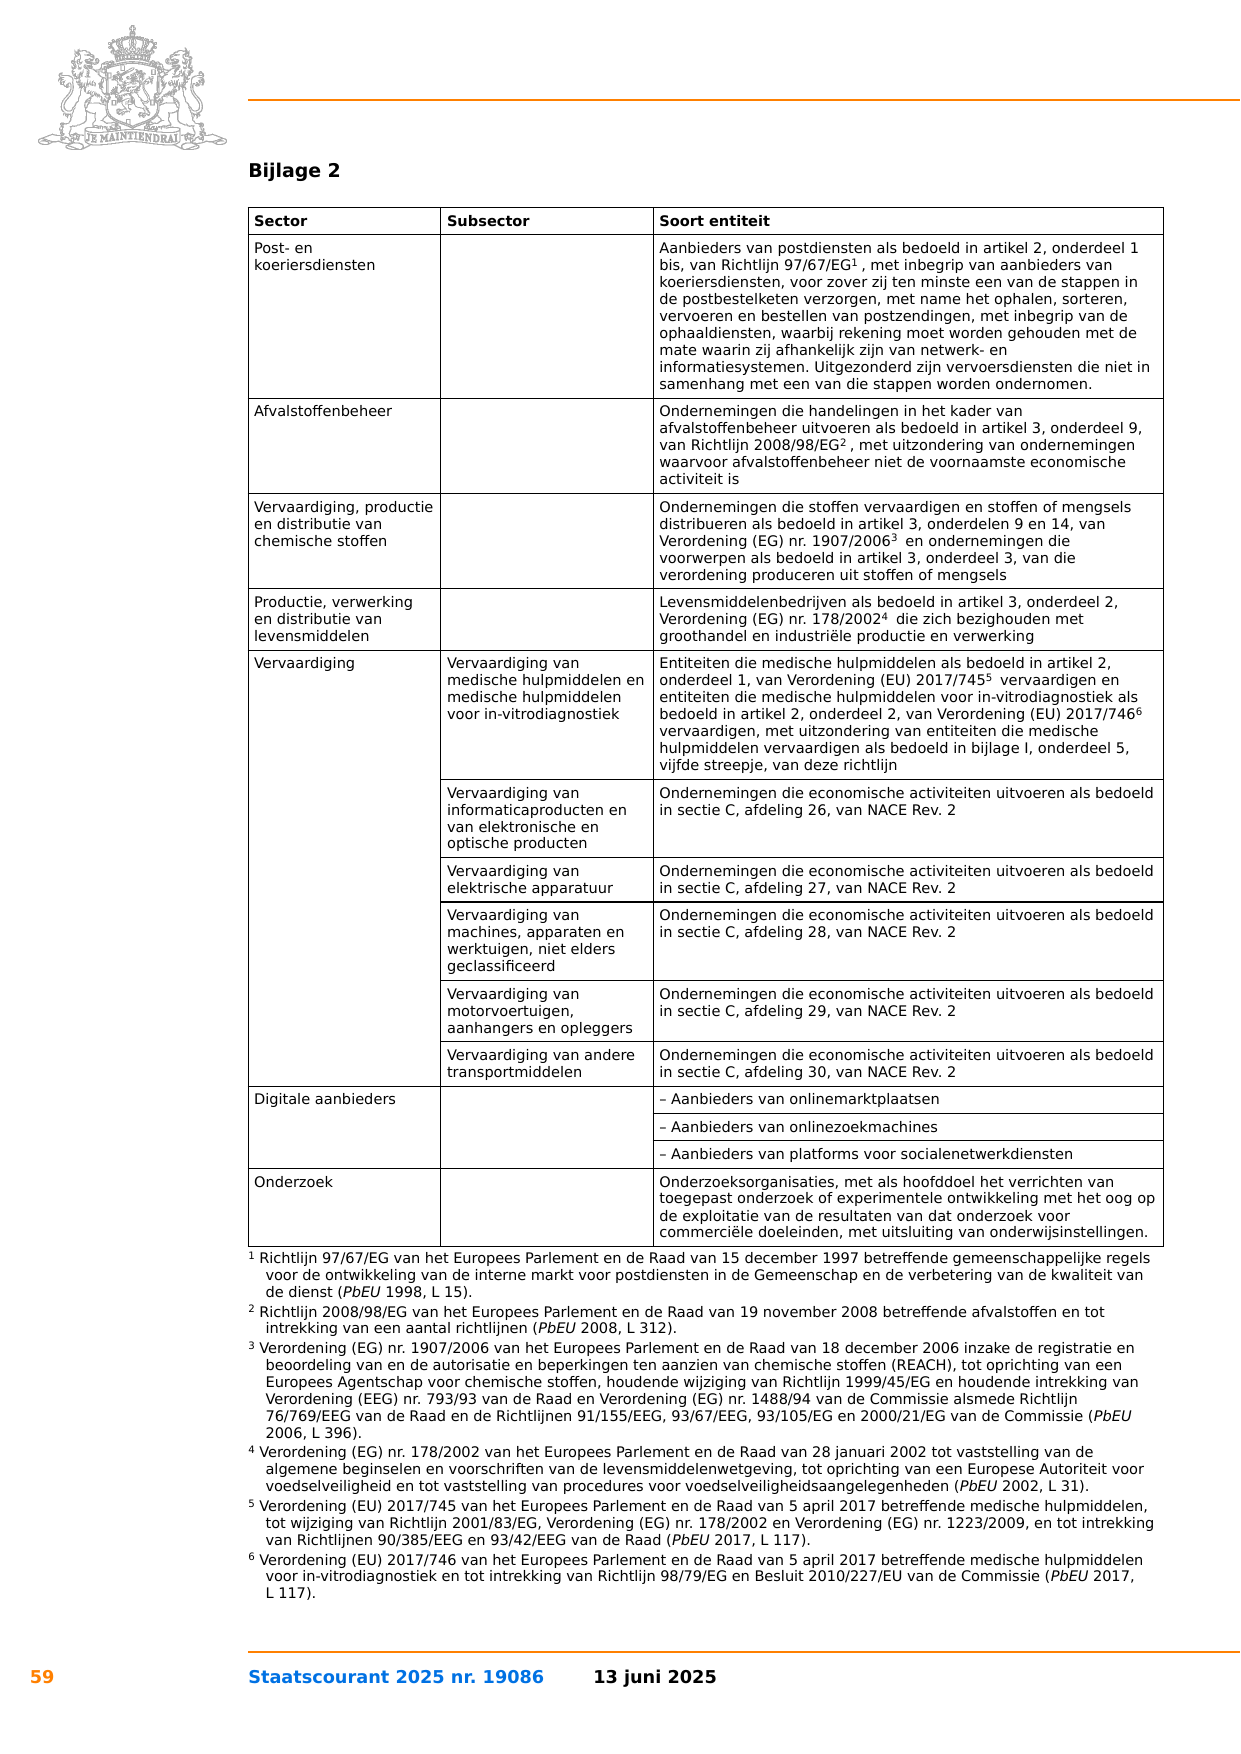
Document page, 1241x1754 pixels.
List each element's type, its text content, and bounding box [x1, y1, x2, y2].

table_cell [441, 494, 653, 588]
table_cell Vervaardiging, productie en distributie van chemische stoffen [249, 494, 440, 588]
table_header Soort entiteit [654, 208, 1163, 234]
table_cell 1 Richtlijn 97/67/EG van het Europees Parlement en de Raad van 15 december 1997 betreffende gemeenschappelijke regels voor de ontwikkeling van de interne markt voor postdiensten in de Gemeenschap en de verbetering van de kwaliteit van de dienst (PbEU 1998, L 15). 2 Richtlijn 2008/98/EG van het Europees Parlement en de Raad van 19 november 2008 betreffende afvalstoffen en tot intrekking van een aantal richtlijnen (PbEU 2008, L 312). 3 Verordening (EG) nr. 1907/2006 van het Europees Parlement en de Raad van 18 december 2006 inzake de registratie en beoordeling van en de autorisatie en beperkingen ten aanzien van chemische stoffen (REACH), tot oprichting van een Europees Agentschap voor chemische stoffen, houdende wijziging van Richtlijn 1999/45/EG en houdende intrekking van Verordening (EEG) nr. 793/93 van de Raad en Verordening (EG) nr. 1488/94 van de Commissie alsmede Richtlijn 76/769/EEG van de Raad en de Richtlijnen 91/155/EEG, 93/67/EEG, 93/105/EG en 2000/21/EG van de Commissie (PbEU 2006, L 396). 4 Verordening (EG) nr. 178/2002 van het Europees Parlement en de Raad van 28 januari 2002 tot vaststelling van de algemene beginselen en voorschriften van de levensmiddelenwetgeving, tot oprichting van een Europese Autoriteit voor voedselveiligheid en tot vaststelling van procedures voor voedselveiligheidsaangelegenheden (PbEU 2002, L 31). 5 Verordening (EU) 2017/745 van het Europees Parlement en de Raad van 5 april 2017 betreffende medische hulpmiddelen, tot wijziging van Richtlijn 2001/83/EG, Verordening (EG) nr. 178/2002 en Verordening (EG) nr. 1223/2009, en tot intrekking van Richtlijnen 90/385/EEG en 93/42/EEG van de Raad (PbEU 2017, L 117). 6 Verordening (EU) 2017/746 van het Europees Parlement en de Raad van 5 april 2017 betreffende medische hulpmiddelen voor in-vitrodiagnostiek en tot intrekking van Richtlijn 98/79/EG en Besluit 2010/227/EU van de Commissie (PbEU 2017, L 117). [248, 1247, 1163, 1602]
table_cell Ondernemingen die handelingen in het kader van afvalstoffenbeheer uitvoeren als bedoeld in artikel 3, onderdeel 9, van Richtlijn 2008/98/EG2, met uitzondering van ondernemingen waarvoor afvalstoffenbeheer niet de voornaamste economische activiteit is [654, 399, 1163, 493]
table_cell Vervaardiging van andere transportmiddelen [441, 1042, 653, 1086]
table_cell Ondernemingen die economische activiteiten uitvoeren als bedoeld in sectie C, afdeling 27, van NACE Rev. 2 [654, 858, 1163, 901]
picture [38, 25, 227, 150]
table_cell Ondernemingen die stoffen vervaardigen en stoffen of mengsels distribueren als bedoeld in artikel 3, onderdelen 9 en 14, van Verordening (EG) nr. 1907/20063 en ondernemingen die voorwerpen als bedoeld in artikel 3, onderdeel 3, van die verordening produceren uit stoffen of mengsels [654, 494, 1163, 588]
table_cell Post- en koeriersdiensten [249, 235, 440, 397]
table_cell Onderzoek [249, 1169, 440, 1246]
table_cell Vervaardiging [249, 651, 440, 1086]
subtitle Bijlage 2 [248, 160, 1163, 182]
table_cell Vervaardiging van elektrische apparatuur [441, 858, 653, 901]
table_cell – Aanbieders van onlinemarktplaatsen [654, 1087, 1163, 1113]
table_cell Ondernemingen die economische activiteiten uitvoeren als bedoeld in sectie C, afdeling 26, van NACE Rev. 2 [654, 780, 1163, 857]
table_cell [441, 399, 653, 493]
table_cell Vervaardiging van informaticaproducten en van elektronische en optische producten [441, 780, 653, 857]
table_cell Afvalstoffenbeheer [249, 399, 440, 493]
table_cell Productie, verwerking en distributie van levensmiddelen [249, 589, 440, 649]
table_cell Entiteiten die medische hulpmiddelen als bedoeld in artikel 2, onderdeel 1, van Verordening (EU) 2017/7455 vervaardigen en entiteiten die medische hulpmiddelen voor in-vitrodiagnostiek als bedoeld in artikel 2, onderdeel 2, van Verordening (EU) 2017/7466 vervaardigen, met uitzondering van entiteiten die medische hulpmiddelen vervaardigen als bedoeld in bijlage I, onderdeel 5, vijfde streepje, van deze richtlijn [654, 651, 1163, 779]
table_cell Onderzoeksorganisaties, met als hoofddoel het verrichten van toegepast onderzoek of experimentele ontwikkeling met het oog op de exploitatie van de resultaten van dat onderzoek voor commerciële doeleinden, met uitsluiting van onderwijsinstellingen. [654, 1169, 1163, 1246]
table_cell Vervaardiging van motorvoertuigen, aanhangers en opleggers [441, 981, 653, 1041]
table_cell Levensmiddelenbedrijven als bedoeld in artikel 3, onderdeel 2, Verordening (EG) nr. 178/20024 die zich bezighouden met groothandel en industriële productie en verwerking [654, 589, 1163, 649]
table_cell Vervaardiging van medische hulpmiddelen en medische hulpmiddelen voor in-vitrodiagnostiek [441, 651, 653, 779]
table_cell – Aanbieders van onlinezoekmachines [654, 1114, 1163, 1140]
table_cell Ondernemingen die economische activiteiten uitvoeren als bedoeld in sectie C, afdeling 28, van NACE Rev. 2 [654, 903, 1163, 980]
table_cell [441, 235, 653, 397]
table_cell Vervaardiging van machines, apparaten en werktuigen, niet elders geclassificeerd [441, 903, 653, 980]
table_cell Digitale aanbieders [249, 1087, 440, 1168]
table_cell Ondernemingen die economische activiteiten uitvoeren als bedoeld in sectie C, afdeling 29, van NACE Rev. 2 [654, 981, 1163, 1041]
table_cell [441, 1087, 653, 1168]
table_header Subsector [441, 208, 653, 234]
table_cell – Aanbieders van platforms voor socialenetwerkdiensten [654, 1141, 1163, 1168]
table_cell Aanbieders van postdiensten als bedoeld in artikel 2, onderdeel 1 bis, van Richtlijn 97/67/EG1, met inbegrip van aanbieders van koeriersdiensten, voor zover zij ten minste een van de stappen in de postbestelketen verzorgen, met name het ophalen, sorteren, vervoeren en bestellen van postzendingen, met inbegrip van de ophaaldiensten, waarbij rekening moet worden gehouden met de mate waarin zij afhankelijk zijn van netwerk- en informatiesystemen. Uitgezonderd zijn vervoersdiensten die niet in samenhang met een van die stappen worden ondernomen. [654, 235, 1163, 397]
table_header Sector [249, 208, 440, 234]
table_cell [441, 589, 653, 649]
table_cell Ondernemingen die economische activiteiten uitvoeren als bedoeld in sectie C, afdeling 30, van NACE Rev. 2 [654, 1042, 1163, 1086]
table_cell [441, 1169, 653, 1246]
